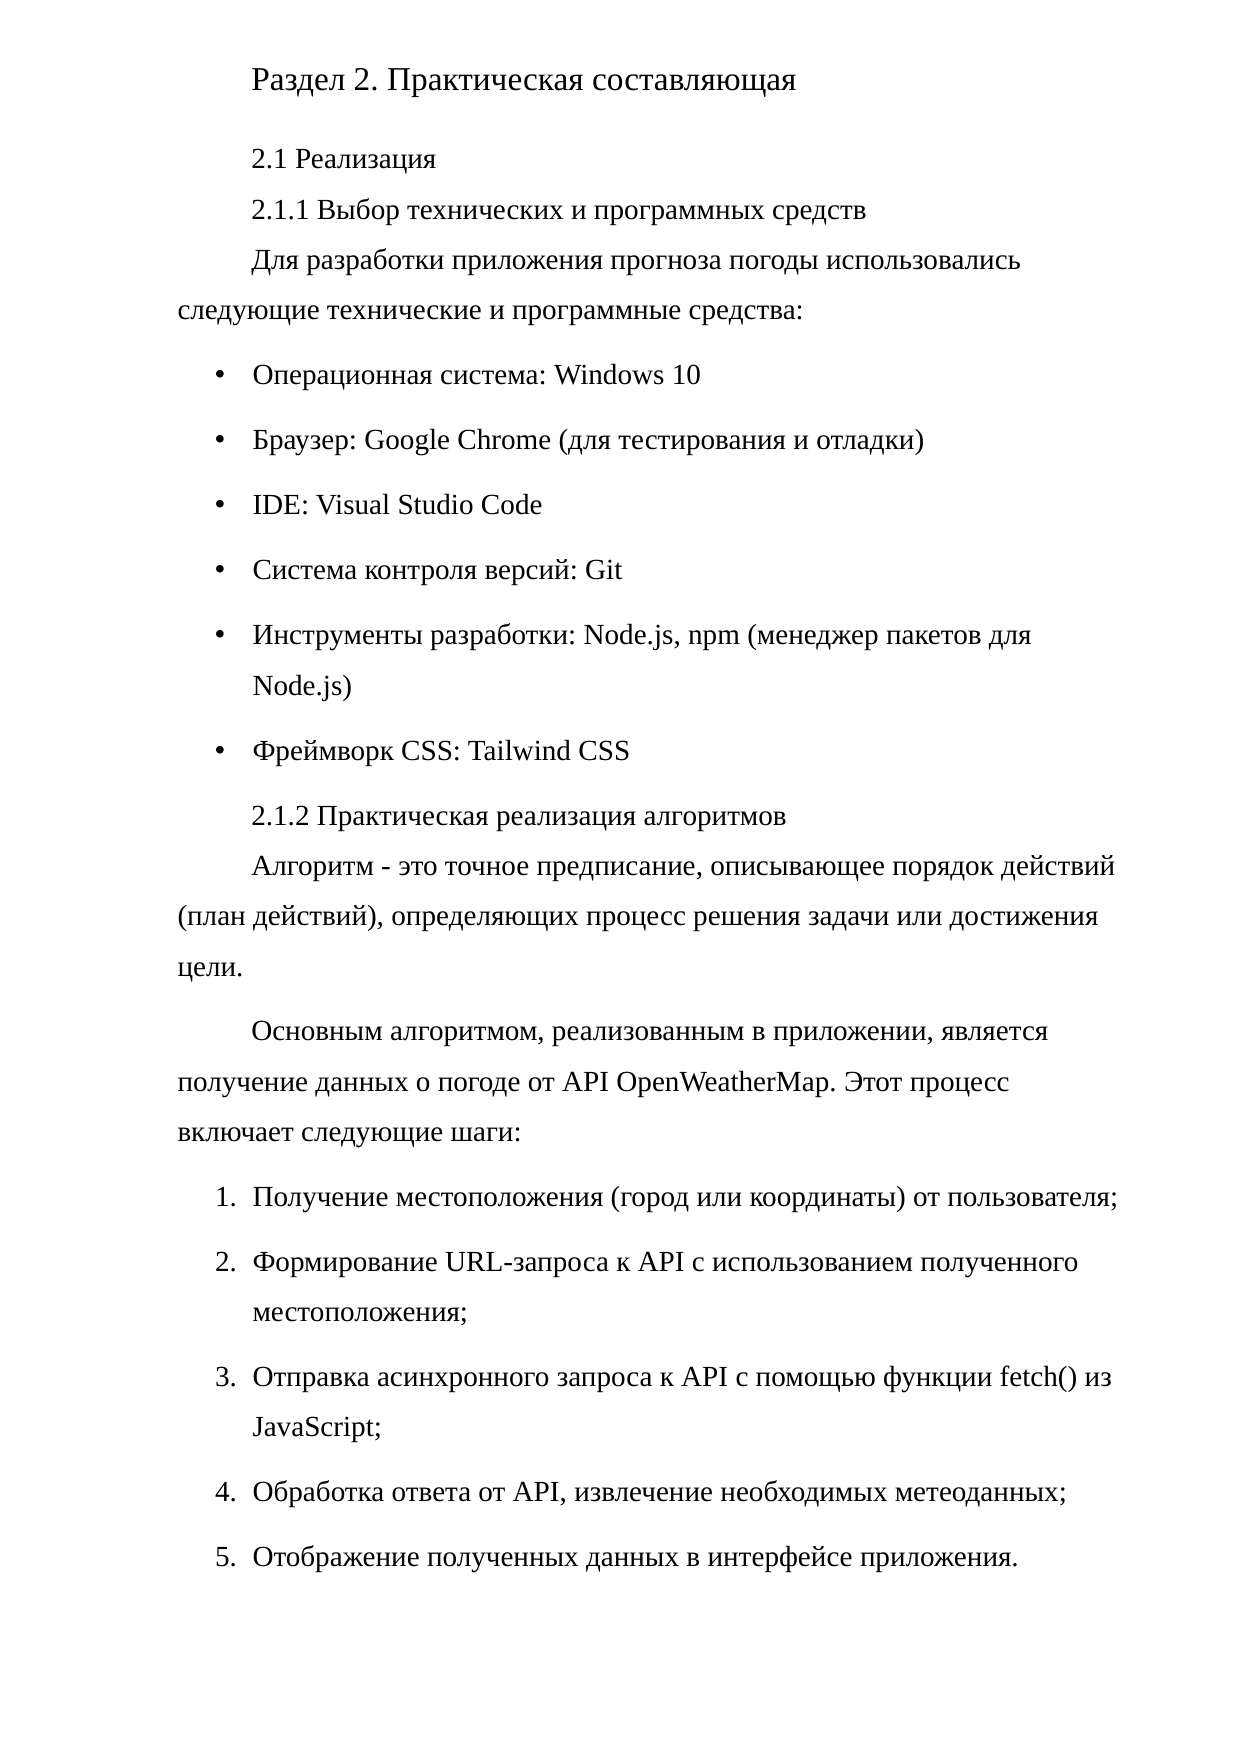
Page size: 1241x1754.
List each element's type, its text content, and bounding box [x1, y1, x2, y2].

list Формирование URL-запроса к API с использованием полученного местоположения; [215, 1244, 1122, 1328]
list IDE: Visual Studio Code [215, 487, 1122, 521]
list Инструменты разработки: Node.js, npm (менеджер пакетов для Node.js) [215, 617, 1122, 701]
text Алгоритм - это точное предписание, описывающее порядок действий (план действий), определяющих процесс решения задачи или достижения цели. [177, 848, 1122, 982]
list Браузер: Google Chrome (для тестирования и отладки) [215, 422, 1122, 456]
text Для разработки приложения прогноза погоды использовались следующие технические и программные средства: [177, 242, 1122, 326]
list Отображение полученных данных в интерфейсе приложения. [215, 1539, 1122, 1573]
subtitle 2.1.1 Выбор технических и программных средств [177, 192, 1122, 225]
list Получение местоположения (город или координаты) от пользователя; [215, 1179, 1122, 1213]
subtitle 2.1.2 Практическая реализация алгоритмов [177, 798, 1122, 831]
list Система контроля версий: Git [215, 552, 1122, 586]
list Операционная система: Windows 10 [215, 357, 1122, 391]
subtitle 2.1 Реализация [177, 142, 1122, 175]
list Фреймворк CSS: Tailwind CSS [215, 733, 1122, 766]
list Обработка ответа от API, извлечение необходимых метеоданных; [215, 1474, 1122, 1508]
text Основным алгоритмом, реализованным в приложении, является получение данных о погоде от API OpenWeatherMap. Этот процесс включает следующие шаги: [177, 1013, 1122, 1148]
subtitle Раздел 2. Практическая составляющая [177, 59, 1122, 97]
list Отправка асинхронного запроса к API с помощью функции fetch() из JavaScript; [215, 1359, 1122, 1443]
